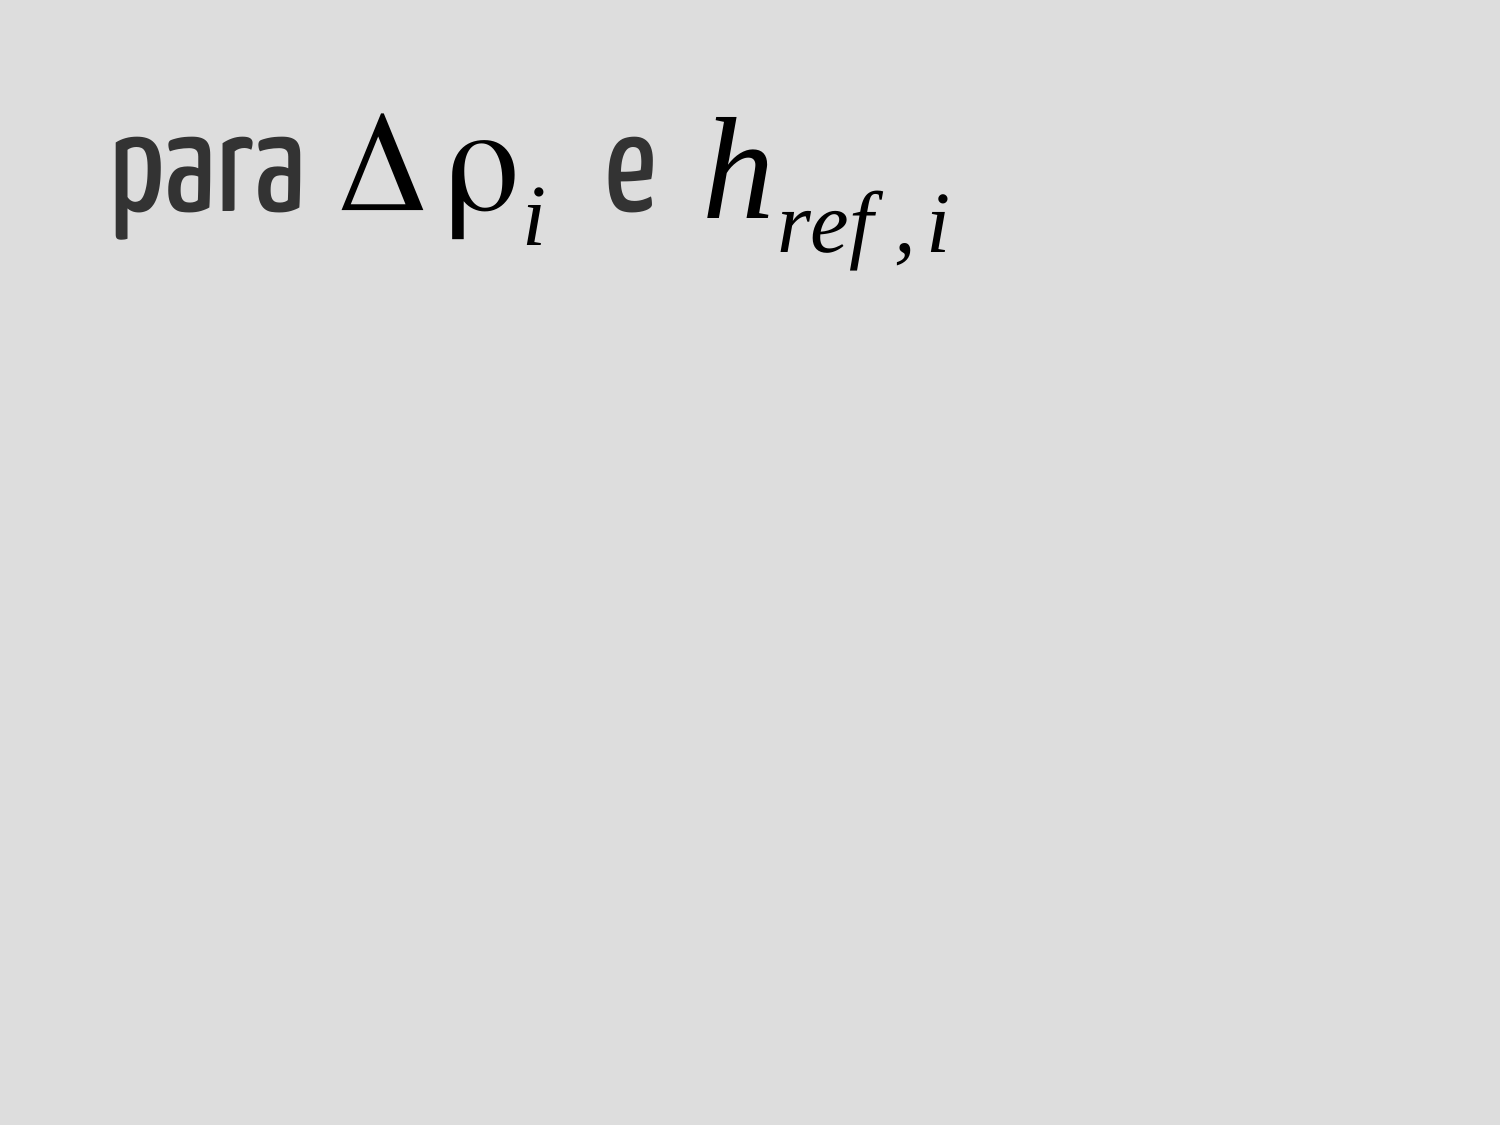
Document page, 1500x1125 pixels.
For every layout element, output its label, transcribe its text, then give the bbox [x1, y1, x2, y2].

chart [694, 88, 959, 272]
text_box interpolar [1300, 537, 1465, 739]
text_box para e [95, 64, 1453, 418]
text_box [283, 295, 1300, 1099]
chart [328, 106, 556, 264]
